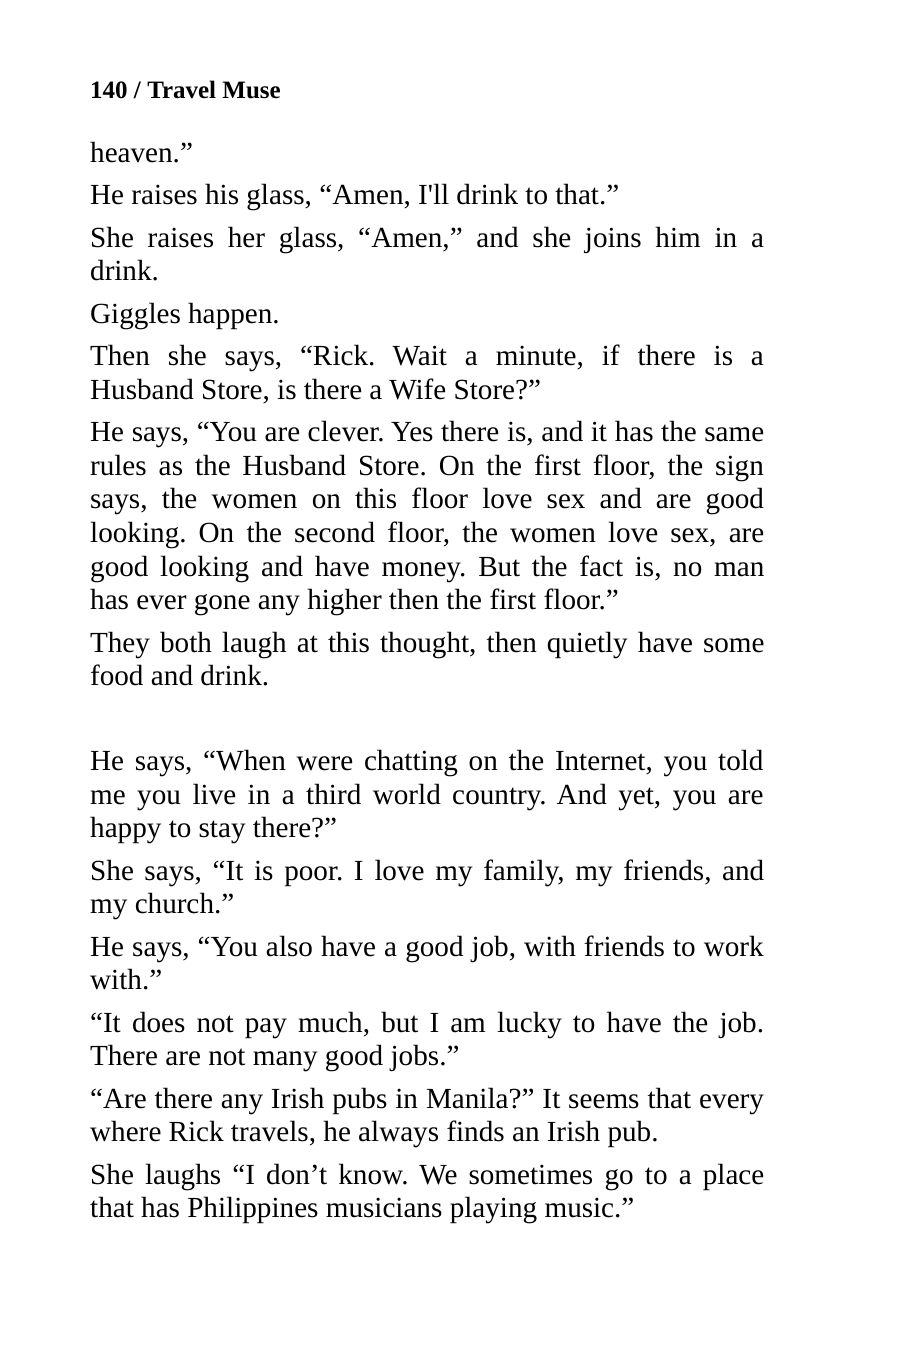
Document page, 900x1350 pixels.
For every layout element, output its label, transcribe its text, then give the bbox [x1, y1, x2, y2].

text She says, “It is poor. I love my family, my friends, and my church.” [90, 853, 765, 920]
text He says, “You also have a good job, with friends to work with.” [90, 929, 765, 996]
text “Are there any Irish pubs in Manila?” It seems that every where Rick travels, he always finds an Irish pub. [90, 1081, 765, 1148]
text She laughs “I don’t know. We sometimes go to a place that has Philippines musicians playing music.” [90, 1157, 765, 1224]
text “It does not pay much, but I am lucky to have the job. There are not many good jobs.” [90, 1005, 765, 1072]
text He raises his glass, “Amen, I'll drink to that.” [90, 177, 765, 211]
text She raises her glass, “Amen,” and she joins him in a drink. [90, 220, 765, 287]
text He says, “When were chatting on the Internet, you told me you live in a third world country. And yet, you are happy to stay there?” [90, 743, 765, 844]
text heaven.” [90, 135, 765, 168]
text They both laugh at this thought, then quietly have some food and drink. [90, 625, 765, 692]
text Then she says, “Rick. Wait a minute, if there is a Husband Store, is there a Wife Store?” [90, 338, 765, 406]
text Giggles happen. [90, 296, 765, 329]
text He says, “You are clever. Yes there is, and it has the same rules as the Husband Store. On the first floor, the sign says, the women on this floor love sex and are good looking. On the second floor, the women love sex, are good looking and have money. But the fact is, no man has ever gone any higher then the first floor.” [90, 414, 765, 616]
